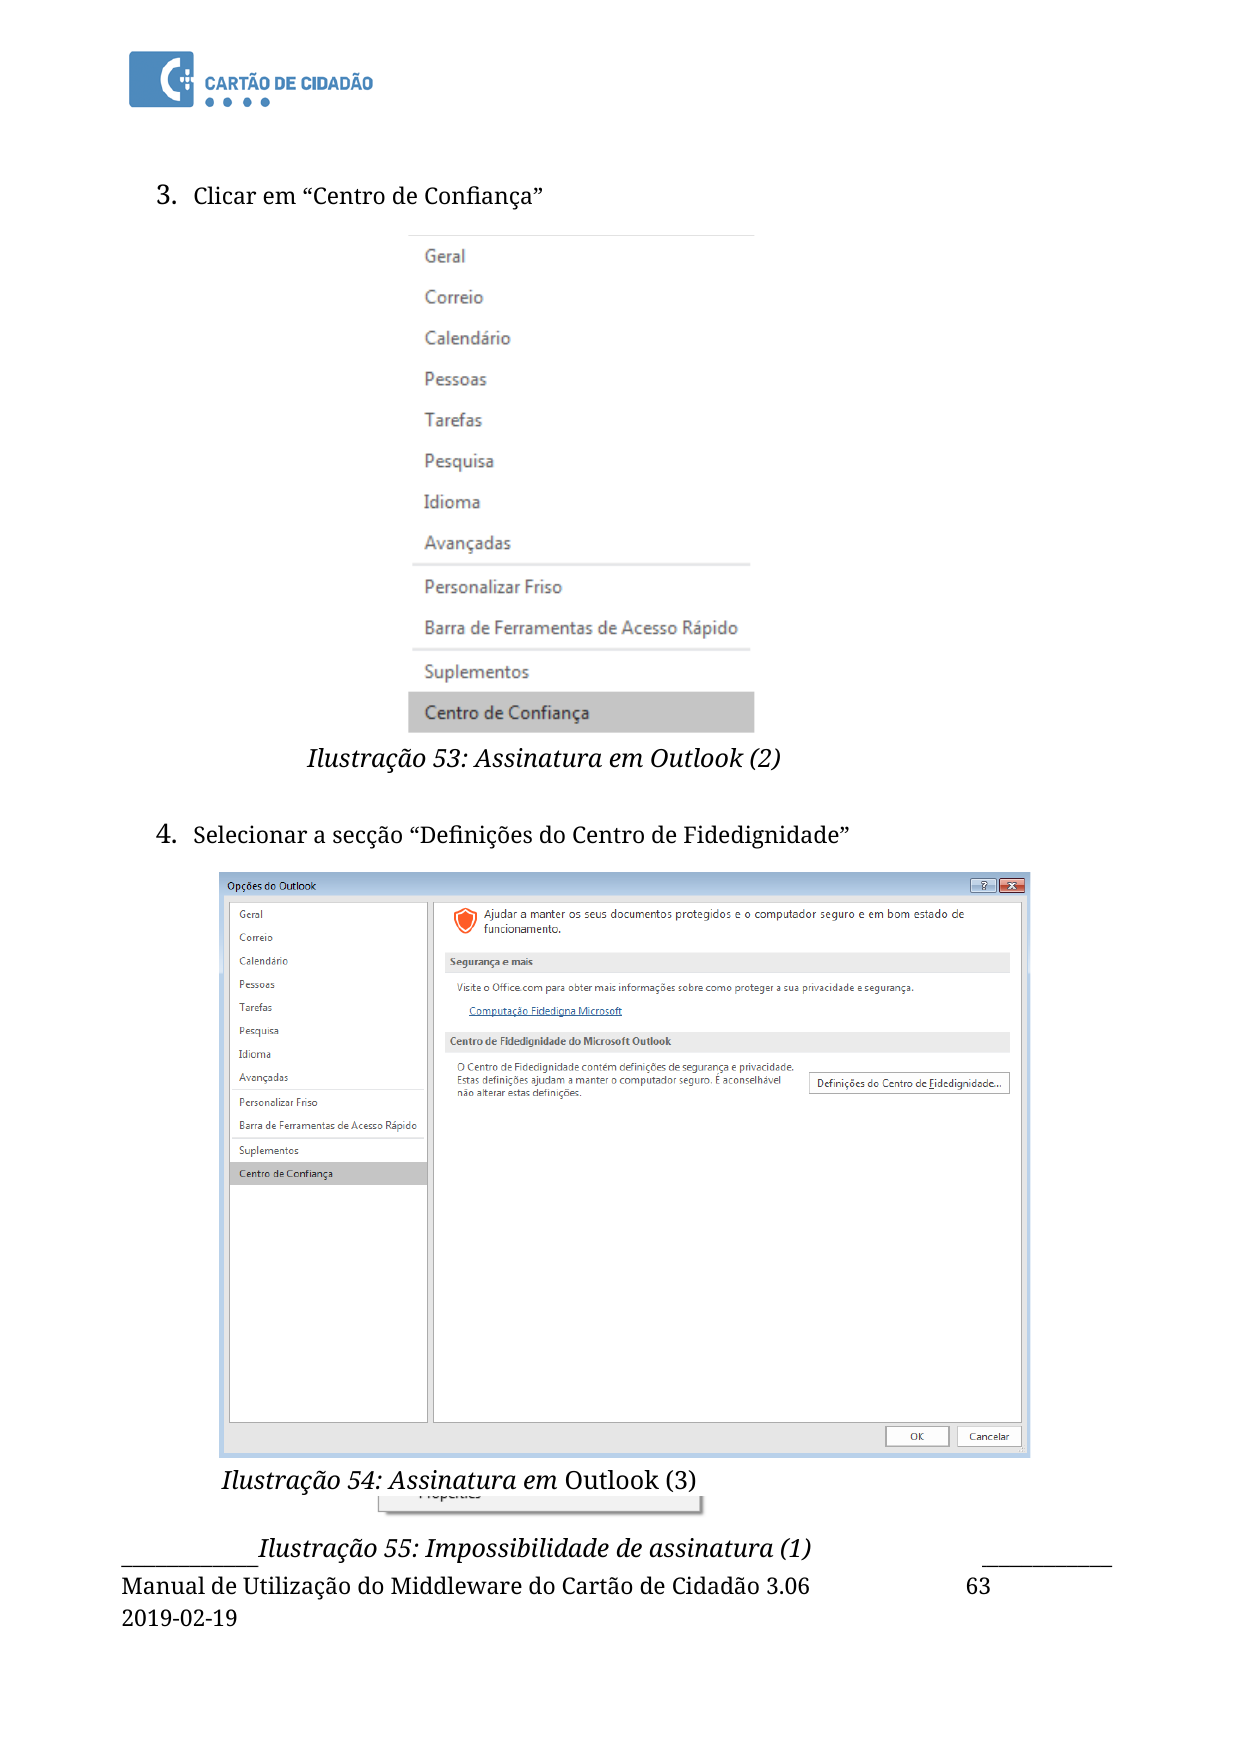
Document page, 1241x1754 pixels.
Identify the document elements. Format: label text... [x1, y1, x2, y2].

list [307, 222, 840, 235]
picture [127, 45, 420, 115]
text Ilustração 64: Impossibilidade de assinatura (1) [258, 1531, 982, 1565]
list [307, 774, 840, 789]
list Ilustração 54: Assinatura em Outlook (3) [222, 1458, 1031, 1496]
picture [408, 235, 755, 736]
list [222, 867, 1031, 872]
picture [219, 872, 1031, 1458]
picture [261, 1496, 986, 1526]
list Clicar em “Centro de Confiança” [156, 175, 1122, 212]
list Ilustração 53: Assinatura em Outlook (2) [307, 741, 840, 774]
list Selecionar a secção “Definições do Centro de Fidedignidade” [156, 741, 1122, 851]
